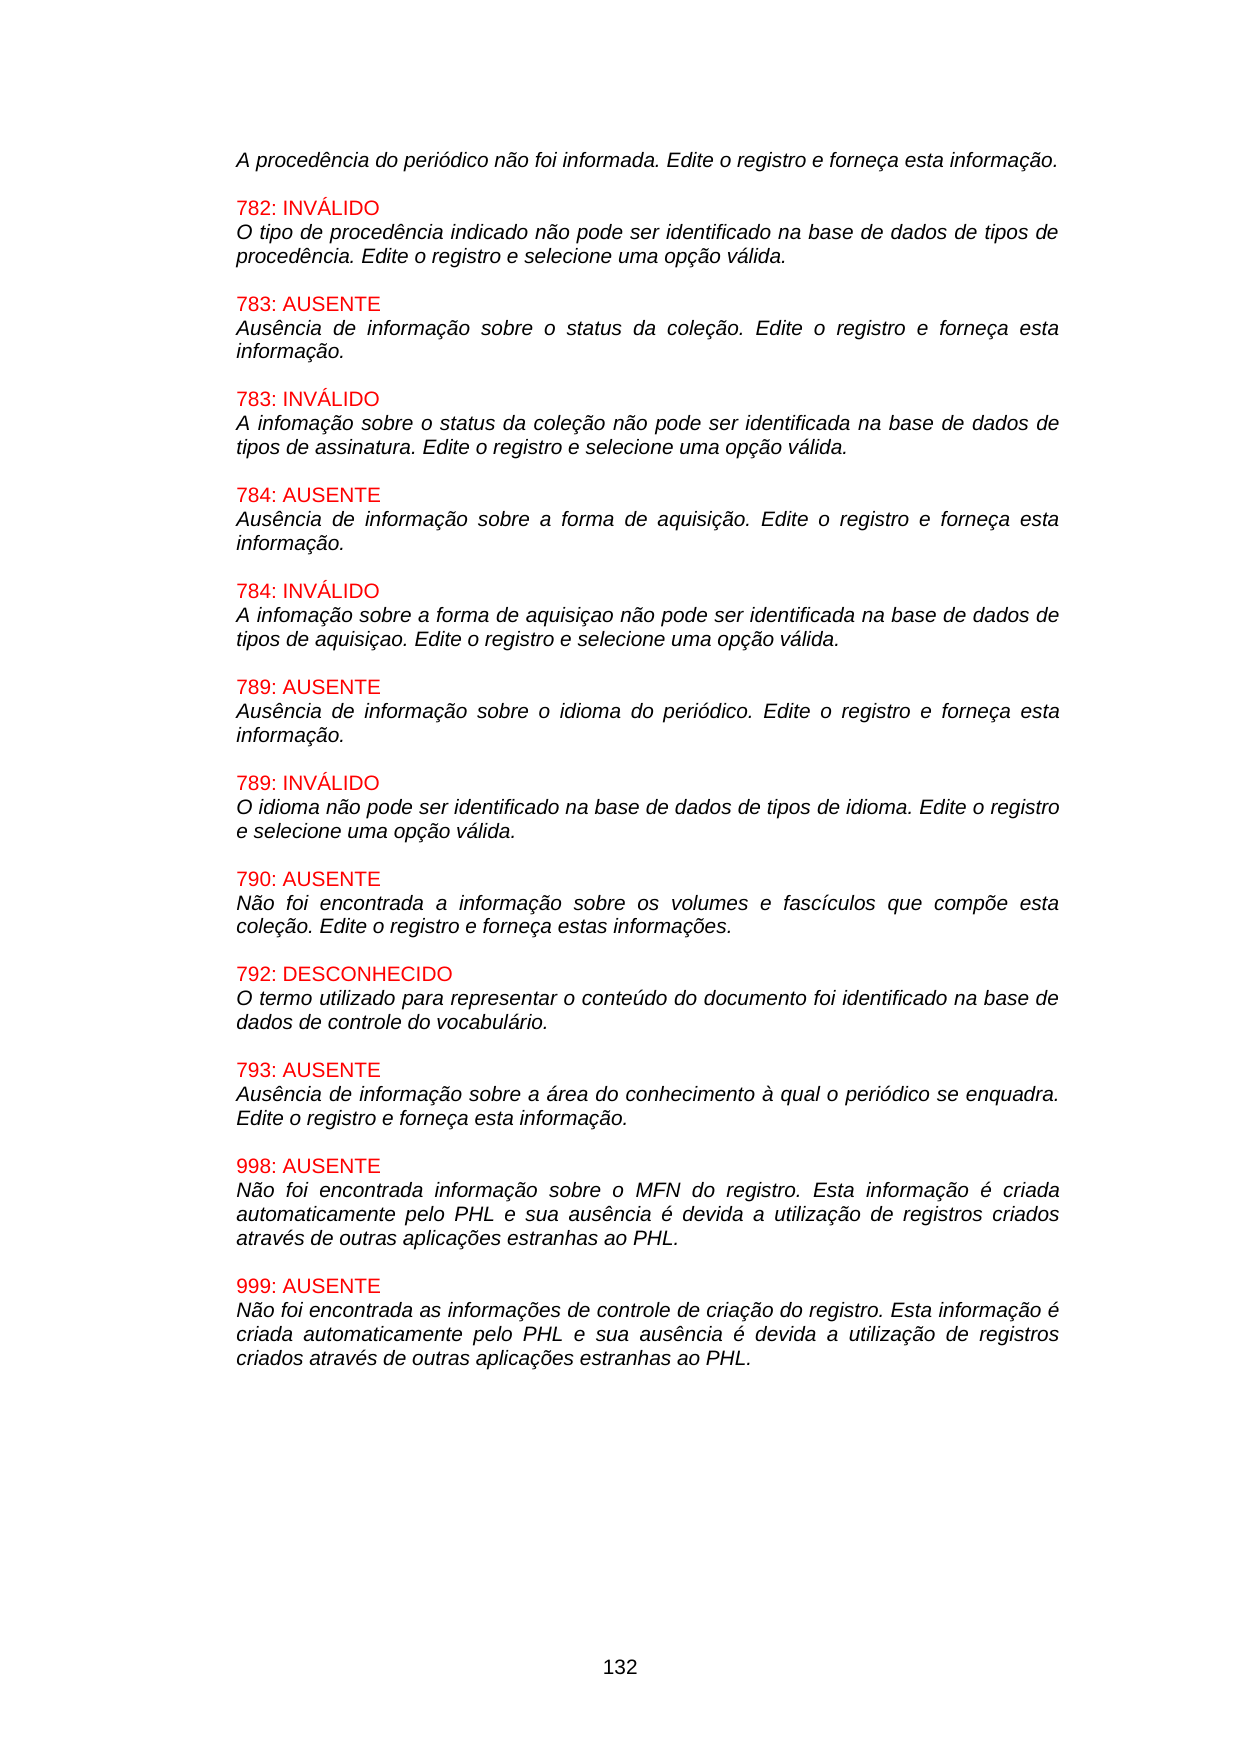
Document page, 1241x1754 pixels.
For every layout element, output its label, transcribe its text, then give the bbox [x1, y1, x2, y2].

text 789: AUSENTE [236, 675, 1063, 699]
text 784: INVÁLIDO [236, 579, 1063, 603]
text A infomação sobre a forma de aquisiçao não pode ser identificada na base de dados de tipos de aquisiçao. Edite o registro e selecione uma opção válida. [236, 603, 1063, 651]
text Ausência de informação sobre a área do conhecimento à qual o periódico se enquadra. Edite o registro e forneça esta informação. [236, 1082, 1063, 1130]
text A procedência do periódico não foi informada. Edite o registro e forneça esta informação. [236, 148, 1063, 172]
text 999: AUSENTE [236, 1274, 1063, 1298]
text Ausência de informação sobre a forma de aquisição. Edite o registro e forneça esta informação. [236, 507, 1063, 555]
text 789: INVÁLIDO [236, 771, 1063, 794]
text 790: AUSENTE [236, 866, 1063, 890]
text 783: AUSENTE [236, 291, 1063, 315]
text 782: INVÁLIDO [236, 196, 1063, 219]
text Não foi encontrada a informação sobre os volumes e fascículos que compõe esta coleção. Edite o registro e forneça estas informações. [236, 890, 1063, 938]
text O tipo de procedência indicado não pode ser identificado na base de dados de tipos de procedência. Edite o registro e selecione uma opção válida. [236, 219, 1063, 267]
text O termo utilizado para representar o conteúdo do documento foi identificado na base de dados de controle do vocabulário. [236, 986, 1063, 1034]
text Não foi encontrada informação sobre o MFN do registro. Esta informação é criada automaticamente pelo PHL e sua ausência é devida a utilização de registros criados através de outras aplicações estranhas ao PHL. [236, 1178, 1063, 1250]
text Não foi encontrada as informações de controle de criação do registro. Esta informação é criada automaticamente pelo PHL e sua ausência é devida a utilização de registros criados através de outras aplicações estranhas ao PHL. [236, 1298, 1063, 1369]
text 998: AUSENTE [236, 1154, 1063, 1178]
text Ausência de informação sobre o status da coleção. Edite o registro e forneça esta informação. [236, 315, 1063, 363]
text 783: INVÁLIDO [236, 387, 1063, 411]
text 792: DESCONHECIDO [236, 962, 1063, 986]
text A infomação sobre o status da coleção não pode ser identificada na base de dados de tipos de assinatura. Edite o registro e selecione uma opção válida. [236, 411, 1063, 459]
text 793: AUSENTE [236, 1058, 1063, 1082]
text Ausência de informação sobre o idioma do periódico. Edite o registro e forneça esta informação. [236, 699, 1063, 747]
text 784: AUSENTE [236, 483, 1063, 507]
text O idioma não pode ser identificado na base de dados de tipos de idioma. Edite o registro e selecione uma opção válida. [236, 794, 1063, 842]
